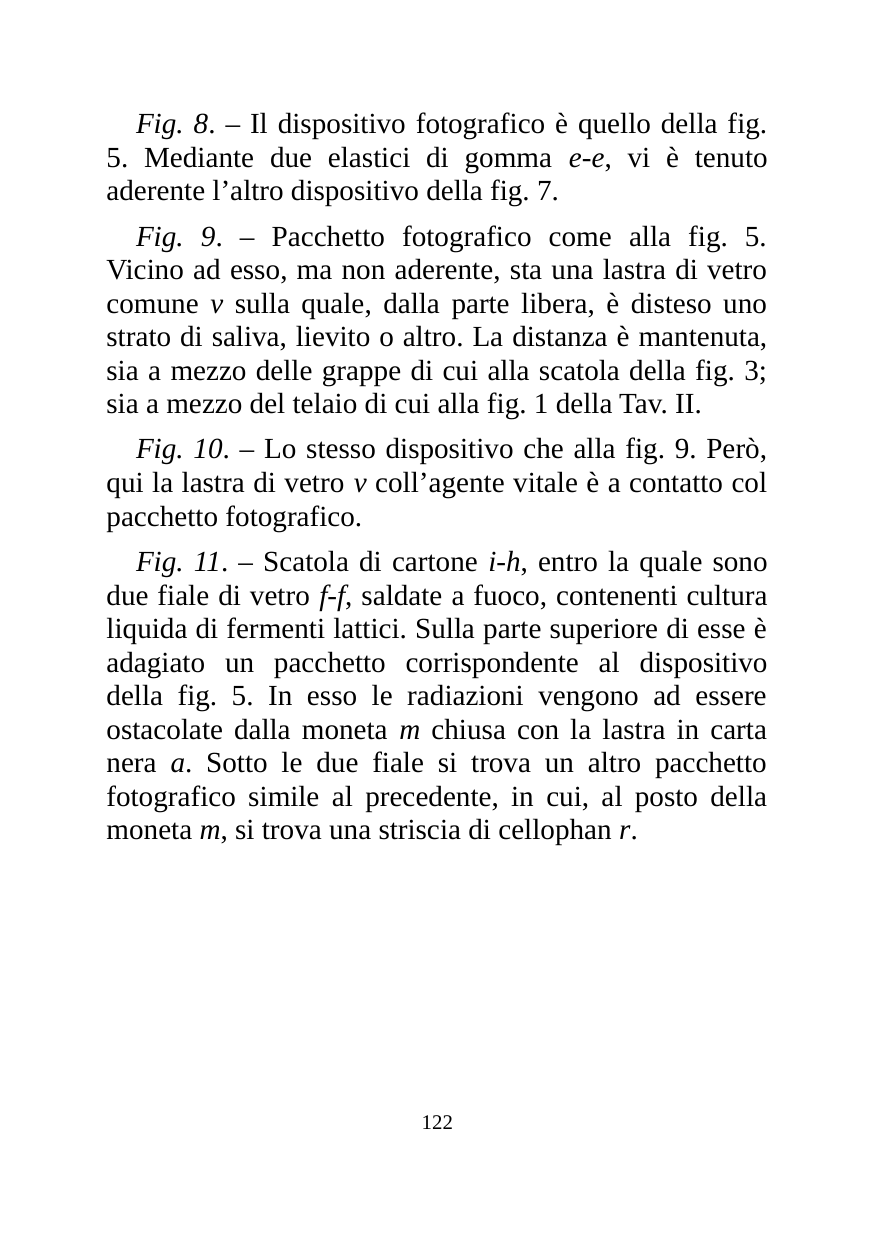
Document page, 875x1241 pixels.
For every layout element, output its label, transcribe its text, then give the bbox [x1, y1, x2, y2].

text Fig. 9. – Pacchetto fotografico come alla fig. 5. Vicino ad esso, ma non aderente, sta una lastra di vetro comune v sulla quale, dalla parte libera, è disteso uno strato di saliva, lievito o altro. La distanza è mantenuta, sia a mezzo delle grappe di cui alla scatola della fig. 3; sia a mezzo del telaio di cui alla fig. 1 della Tav. II. [106, 219, 768, 420]
text Fig. 10. – Lo stesso dispositivo che alla fig. 9. Però, qui la lastra di vetro v coll’agente vitale è a contatto col pacchetto fotografico. [106, 432, 768, 532]
text Fig. 11. – Scatola di cartone i-h, entro la quale sono due fiale di vetro f-f, saldate a fuoco, contenenti cultura liquida di fermenti lattici. Sulla parte superiore di esse è adagiato un pacchetto corrispondente al dispositivo della fig. 5. In esso le radiazioni vengono ad essere ostacolate dalla moneta m chiusa con la lastra in carta nera a. Sotto le due fiale si trova un altro pacchetto fotografico simile al precedente, in cui, al posto della moneta m, si trova una striscia di cellophan r. [106, 544, 768, 846]
text Fig. 8. – Il dispositivo fotografico è quello della fig. 5. Mediante due elastici di gomma e-e, vi è tenuto aderente l’altro dispositivo della fig. 7. [106, 106, 768, 207]
